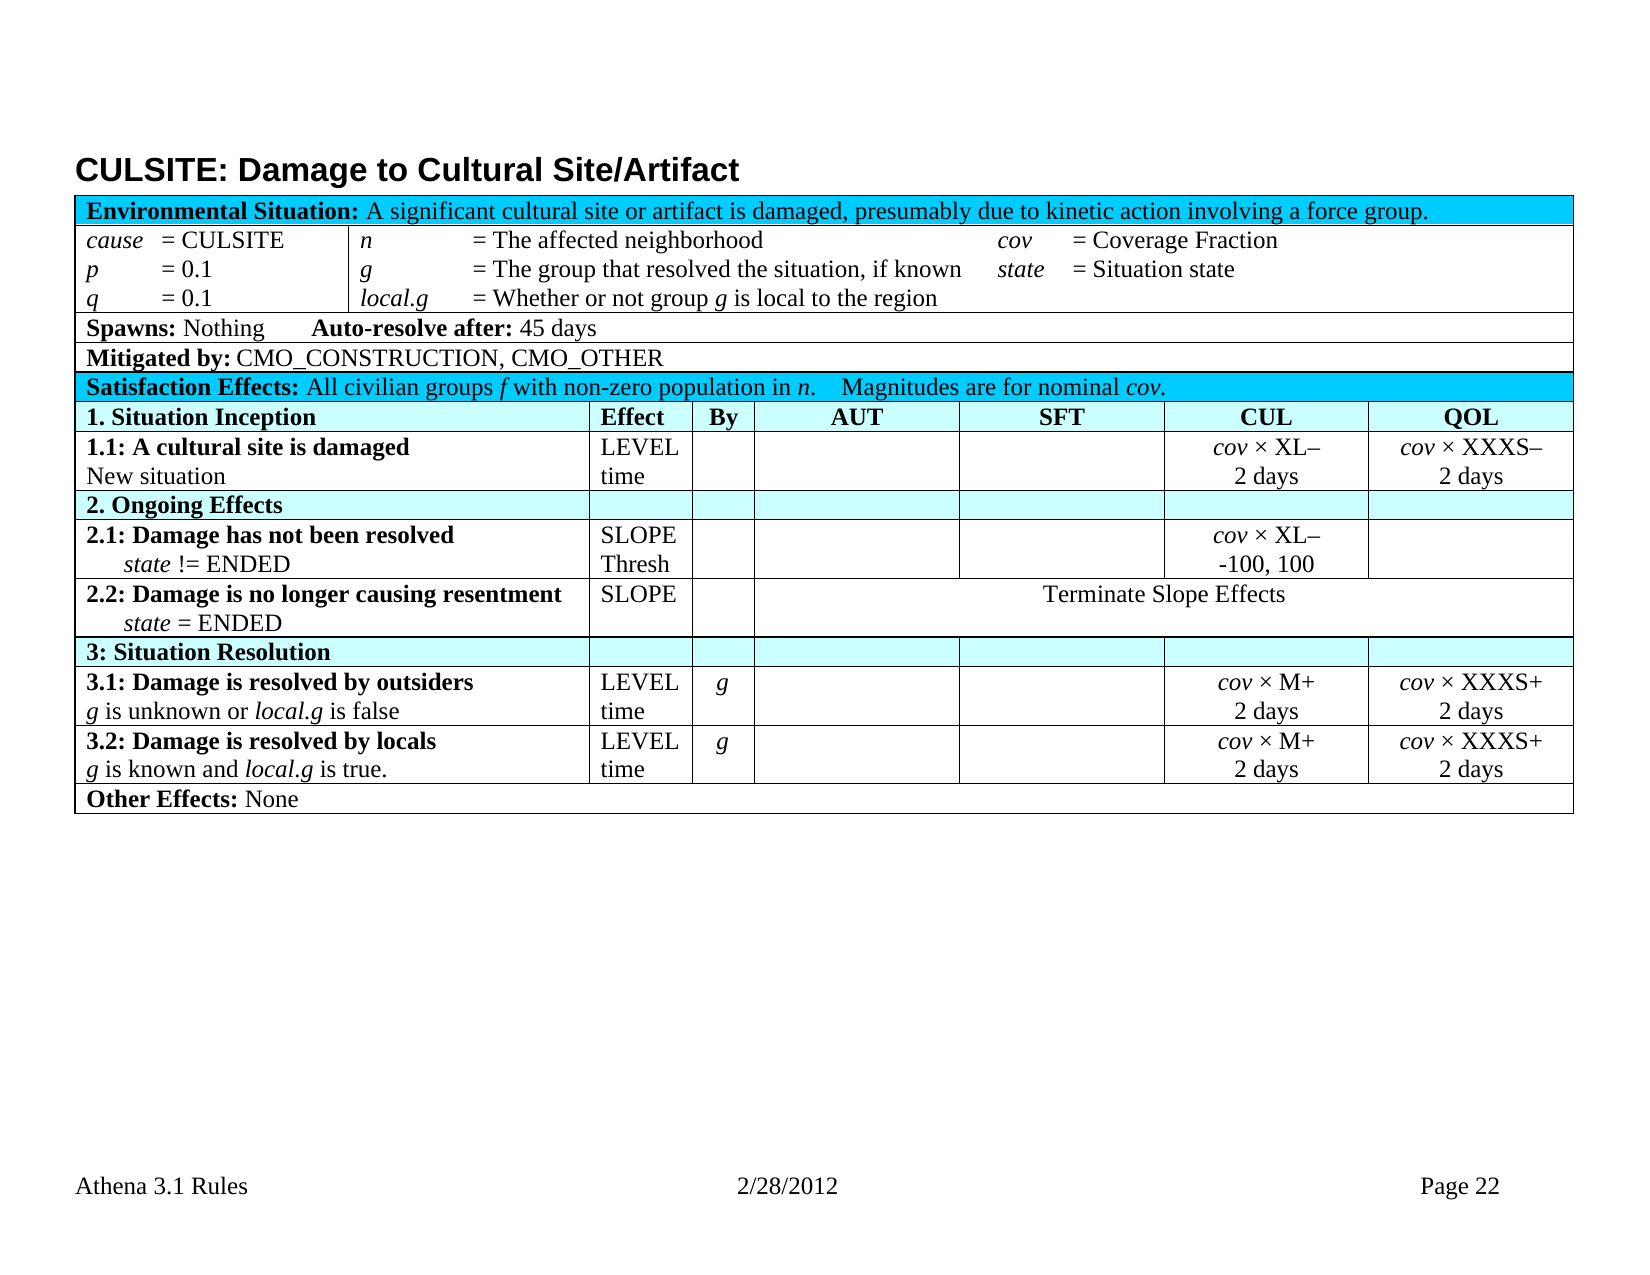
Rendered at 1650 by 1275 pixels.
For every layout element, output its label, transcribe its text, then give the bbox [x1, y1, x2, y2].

table_cell SLOPE Thresh [590, 520, 692, 578]
table_cell LEVEL time [590, 667, 692, 725]
table_cell [1369, 491, 1573, 519]
table_cell [693, 579, 754, 636]
table_cell [755, 491, 959, 519]
table_cell [693, 432, 754, 489]
table_header Environmental Situation: A significant cultural site or artifact is damaged, presumably due to kinetic action involving a force group. [76, 196, 1573, 224]
table_cell [755, 667, 959, 725]
table_cell cov × M+ 2 days [1165, 667, 1368, 725]
table_cell 2.2: Damage is no longer causing resentment state = ENDED [76, 579, 589, 636]
table_cell [1369, 520, 1573, 578]
table_cell g [693, 667, 754, 725]
table_cell SLOPE [590, 579, 692, 636]
table_cell Mitigated by: CMO_CONSTRUCTION, CMO_OTHER [76, 343, 1573, 371]
table_cell 1. Situation Inception [76, 402, 589, 431]
table_cell [590, 638, 692, 666]
table_cell [755, 638, 959, 666]
table_cell [960, 520, 1164, 578]
table_cell 2.1: Damage has not been resolved state != ENDED [76, 520, 589, 578]
table_cell QOL [1369, 402, 1573, 431]
table_cell [960, 491, 1164, 519]
table_cell cov × XXXS+ 2 days [1369, 667, 1573, 725]
table_cell cov × XXXS– 2 days [1369, 432, 1573, 489]
table_cell [590, 491, 692, 519]
table_cell g [693, 726, 754, 783]
table_cell cov × XXXS+ 2 days [1369, 726, 1573, 783]
table_cell 1.1: A cultural site is damaged New situation [76, 432, 589, 489]
table_cell [960, 726, 1164, 783]
table_cell [960, 432, 1164, 489]
table_cell cause = CULSITE p = 0.1 q = 0.1 [76, 226, 348, 312]
table_cell [755, 432, 959, 489]
table_cell [1369, 638, 1573, 666]
table_cell n = The affected neighborhood cov = Coverage Fraction g = The group that resolved the situation, if known state = Situation state local.g = Whether or not group g is local to the region [349, 226, 1573, 312]
table_cell [693, 520, 754, 578]
table_cell [960, 638, 1164, 666]
table_cell [960, 667, 1164, 725]
table_cell LEVEL time [590, 432, 692, 489]
text CULSITE: Damage to Cultural Site/Artifact [75, 150, 1575, 188]
table_cell [693, 491, 754, 519]
table_cell SFT [960, 402, 1164, 431]
table_cell cov × XL– -100, 100 [1165, 520, 1368, 578]
table_cell [693, 638, 754, 666]
table_cell Effect [590, 402, 692, 431]
table_cell Terminate Slope Effects [755, 579, 1573, 636]
table_cell [755, 520, 959, 578]
table_cell AUT [755, 402, 959, 431]
table_cell By [693, 402, 754, 431]
table_cell 2. Ongoing Effects [76, 491, 589, 519]
table_cell [755, 726, 959, 783]
table_cell [1165, 491, 1368, 519]
table_cell cov × XL– 2 days [1165, 432, 1368, 489]
table_cell Spawns: Nothing Auto-resolve after: 45 days [76, 313, 1573, 342]
table_cell cov × M+ 2 days [1165, 726, 1368, 783]
table_cell LEVEL time [590, 726, 692, 783]
table_cell [1165, 638, 1368, 666]
table_cell Satisfaction Effects: All civilian groups f with non-zero population in n. Magnitudes are for nominal cov. [76, 373, 1573, 401]
table_cell CUL [1165, 402, 1368, 431]
table_cell 3.2: Damage is resolved by locals g is known and local.g is true. [76, 726, 589, 783]
table_cell 3.1: Damage is resolved by outsiders g is unknown or local.g is false [76, 667, 589, 725]
table_cell 3: Situation Resolution [76, 638, 589, 666]
table_cell Other Effects: None [76, 784, 1573, 813]
